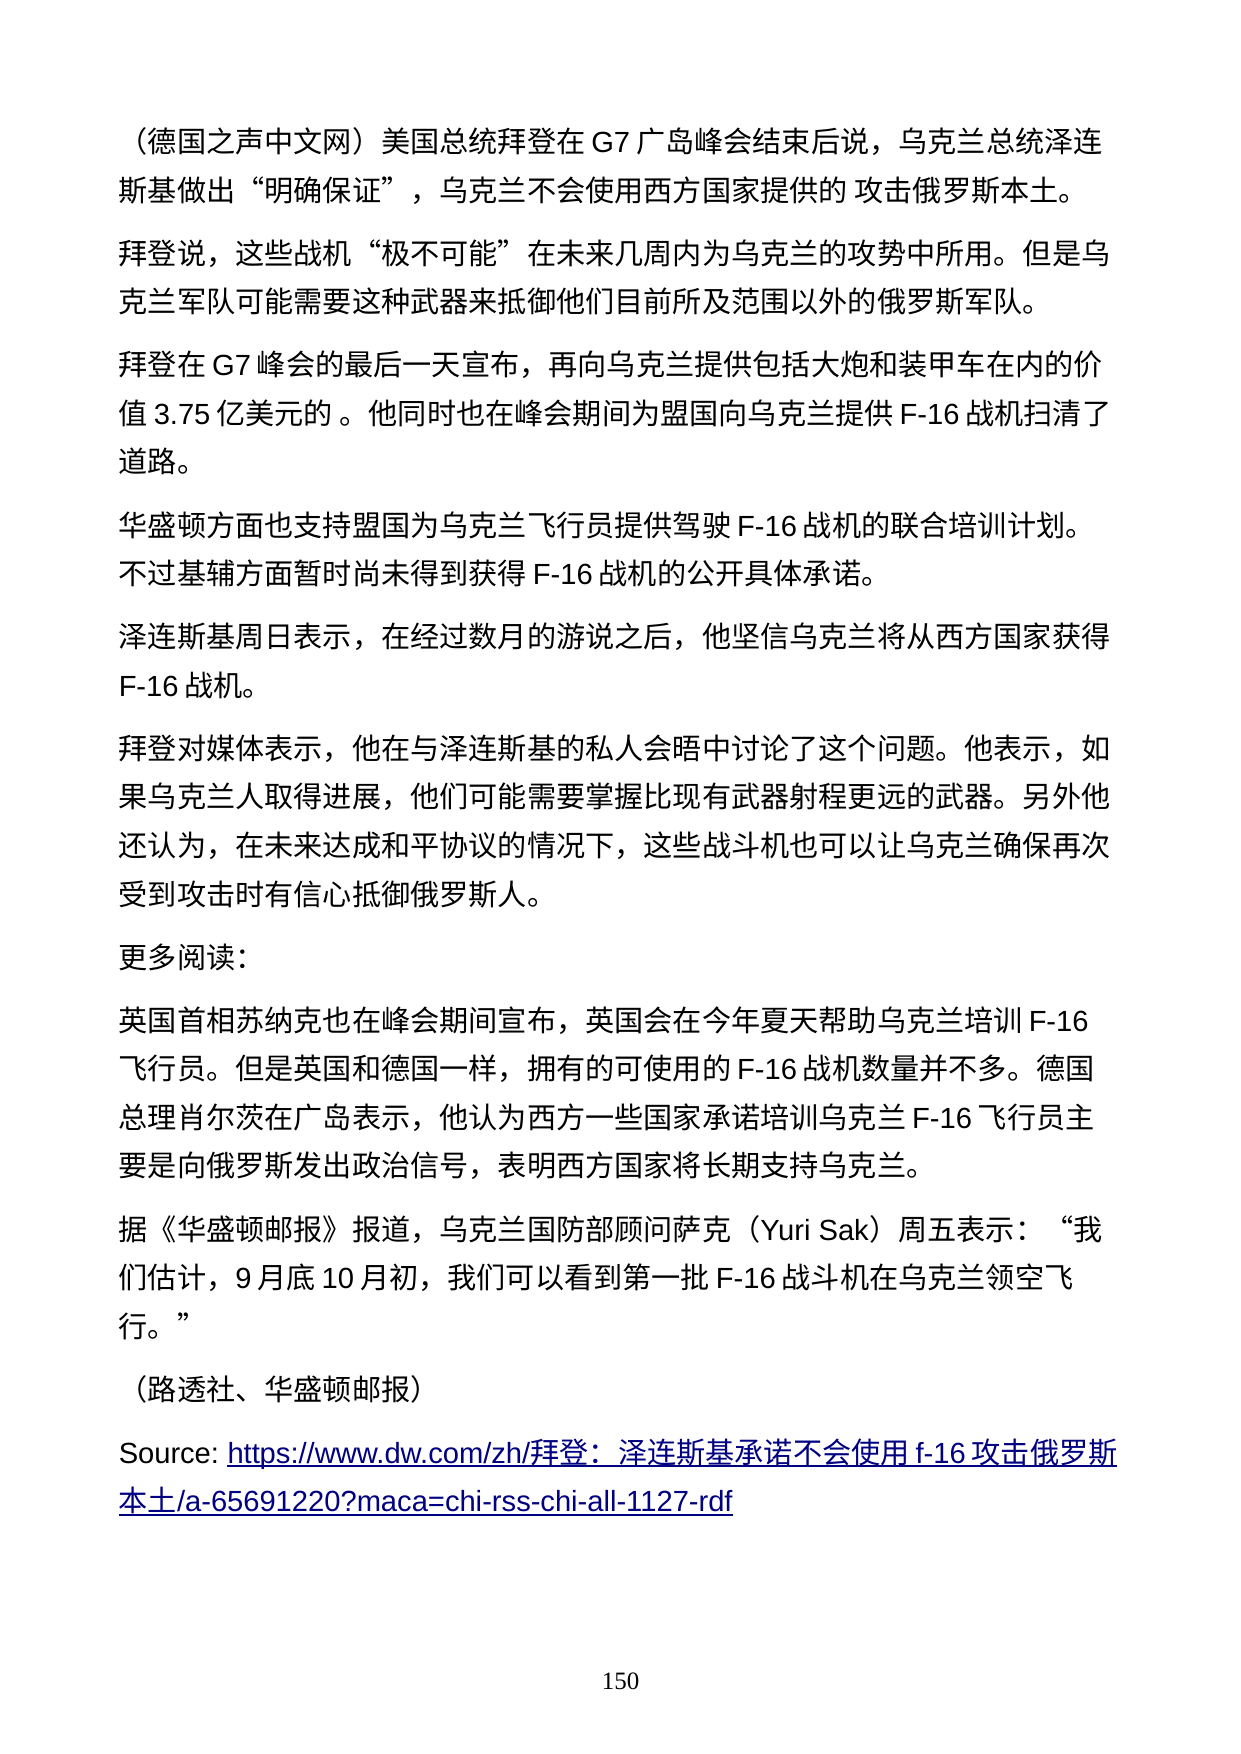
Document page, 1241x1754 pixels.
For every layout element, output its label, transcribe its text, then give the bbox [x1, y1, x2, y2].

text （德国之声中文网）美国总统拜登在G7广岛峰会结束后说，乌克兰总统泽连斯基做出“明确保证”，乌克兰不会使用西方国家提供的 攻击俄罗斯本土。 [118, 118, 1122, 209]
text Source: https://www.dw.com/zh/拜登：泽连斯基承诺不会使用f-16攻击俄罗斯本土/a-65691220?maca=chi-rss-chi-all-1127-rdf [118, 1429, 1122, 1520]
text 英国首相苏纳克也在峰会期间宣布，英国会在今年夏天帮助乌克兰培训F-16飞行员。但是英国和德国一样，拥有的可使用的F-16战机数量并不多。德国总理肖尔茨在广岛表示，他认为西方一些国家承诺培训乌克兰F-16飞行员主要是向俄罗斯发出政治信号，表明西方国家将长期支持乌克兰。 [118, 997, 1122, 1185]
text 华盛顿方面也支持盟国为乌克兰飞行员提供驾驶F-16战机的联合培训计划。不过基辅方面暂时尚未得到获得F-16战机的公开具体承诺。 [118, 502, 1122, 593]
text 泽连斯基周日表示，在经过数月的游说之后，他坚信乌克兰将从西方国家获得F-16战机。 [118, 614, 1122, 704]
text 拜登对媒体表示，他在与泽连斯基的私人会晤中讨论了这个问题。他表示，如果乌克兰人取得进展，他们可能需要掌握比现有武器射程更远的武器。另外他还认为，在未来达成和平协议的情况下，这些战斗机也可以让乌克兰确保再次受到攻击时有信心抵御俄罗斯人。 [118, 725, 1122, 913]
text 更多阅读： [118, 934, 1122, 976]
text 拜登说，这些战机“极不可能”在未来几周内为乌克兰的攻势中所用。但是乌克兰军队可能需要这种武器来抵御他们目前所及范围以外的俄罗斯军队。 [118, 230, 1122, 321]
text 拜登在G7峰会的最后一天宣布，再向乌克兰提供包括大炮和装甲车在内的价值3.75亿美元的 。他同时也在峰会期间为盟国向乌克兰提供F-16战机扫清了道路。 [118, 342, 1122, 481]
text （路透社、华盛顿邮报） [118, 1366, 1122, 1408]
text 据《华盛顿邮报》报道，乌克兰国防部顾问萨克（Yuri Sak）周五表示：“我们估计，9月底10月初，我们可以看到第一批F-16战斗机在乌克兰领空飞行。” [118, 1206, 1122, 1345]
